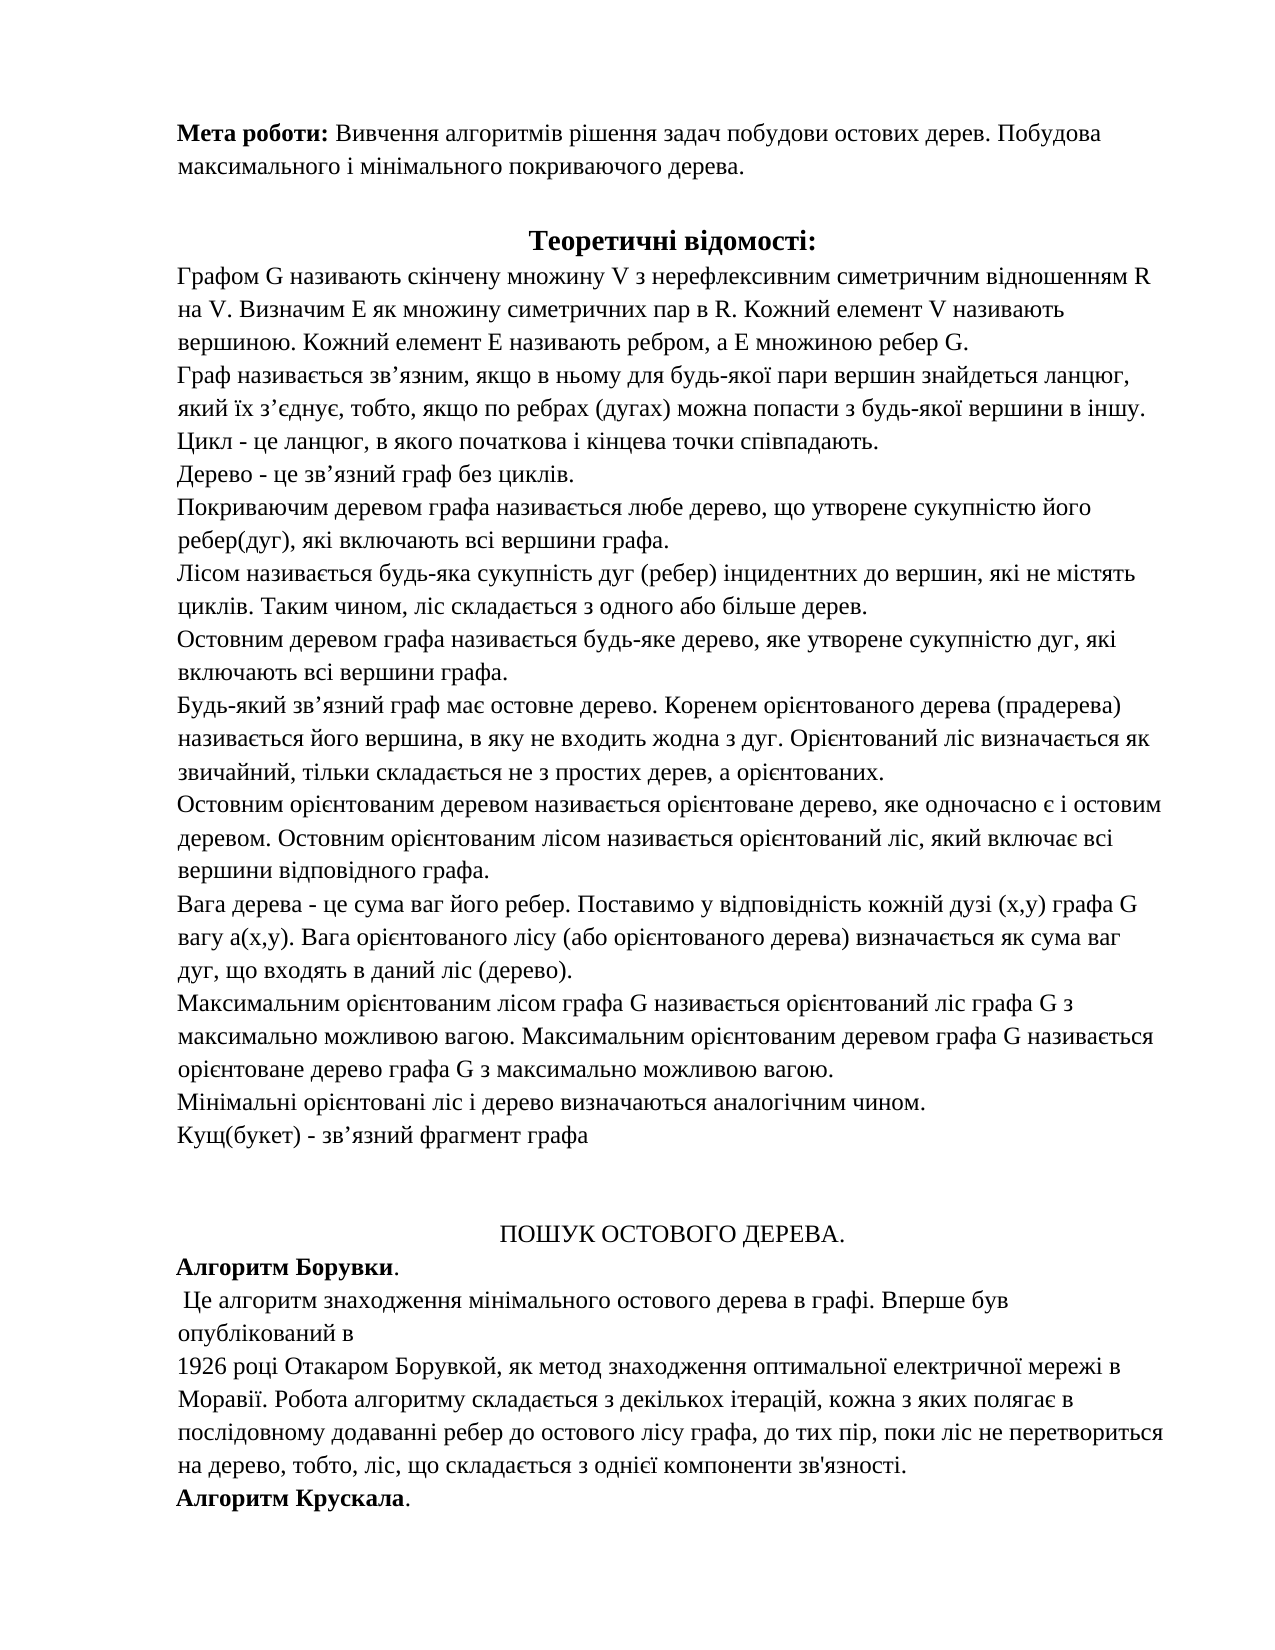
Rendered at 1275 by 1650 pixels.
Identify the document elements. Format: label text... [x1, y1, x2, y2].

text Граф називається зв’язним, якщо в ньому для будь-якої пари вершин знайдеться ланцюг, який їх з’єднує, тобто, якщо по ребрах (дугах) можна попасти з будь-якої вершини в іншу. [177, 360, 1169, 422]
text Покриваючим деревом графа називається любе дерево, що утворене сукупністю його ребер(дуг), які включають всі вершини графа. [177, 492, 1169, 554]
text Остовним орієнтованим деревом називається орієнтоване дерево, яке одночасно є і остовим деревом. Остовним орієнтованим лісом називається орієнтований ліс, який включає всі вершини відповідного графа. [177, 789, 1169, 884]
text 1926 році Отакаром Борувкой, як метод знаходження оптимальної електричної мережі в Моравії. Робота алгоритму складається з декількох ітерацій, кожна з яких полягає в послідовному додаванні ребер до остового лісу графа, до тих пір, поки ліс не перетвориться на дерево, тобто, ліс, що складається з однієї компоненти зв'язності. [177, 1351, 1169, 1479]
text Алгоритм Крускала. [176, 1483, 1186, 1512]
text Вага дерева - це сума ваг його ребер. Поставимо у відповідність кожній дузі (х,у) графа G вагу а(х,у). Вага орієнтованого лісу (або орієнтованого дерева) визначається як сума ваг дуг, що входять в даний ліс (дерево). [177, 889, 1169, 983]
text Теоретичні відомості: [177, 223, 1168, 256]
text Мінімальні орієнтовані ліс і дерево визначаються аналогічним чином. [177, 1087, 1169, 1116]
text ПОШУК ОСТОВОГО ДЕРЕВА. [177, 1219, 1168, 1248]
text Будь-який зв’язний граф має остовне дерево. Коренем орієнтованого дерева (прадерева) називається його вершина, в яку не входить жодна з дуг. Орієнтований ліс визначається як звичайний, тільки складається не з простих дерев, а орієнтованих. [177, 691, 1169, 785]
text Дерево - це зв’язний граф без циклів. [177, 459, 1169, 488]
text Лісом називається будь-яка сукупність дуг (ребер) інцидентних до вершин, які не містять циклів. Таким чином, ліс складається з одного або більше дерев. [177, 558, 1169, 620]
text Алгоритм Борувки. [176, 1252, 1186, 1281]
text Цикл - це ланцюг, в якого початкова і кінцева точки співпадають. [177, 426, 1169, 455]
text Остовним деревом графа називається будь-яке дерево, яке утворене сукупністю дуг, які включають всі вершини графа. [177, 624, 1169, 686]
text Це алгоритм знаходження мінімального остового дерева в графі. Вперше був опублікований в [177, 1285, 1169, 1347]
text Кущ(букет) - зв’язний фрагмент графа [177, 1120, 1169, 1148]
text Графом G називають скінчену множину V з нерефлексивним симетричним відношенням R на V. Визначим E як множину симетричних пар в R. Кожний елемент V називають вершиною. Кожний елемент Е називають ребром, а E множиною ребер G. [177, 261, 1169, 356]
text Максимальним орієнтованим лісом графа G називається орієнтований ліс графа G з максимально можливою вагою. Максимальним орієнтованим деревом графа G називається орієнтоване дерево графа G з максимально можливою вагою. [177, 988, 1169, 1082]
text Мета роботи: Вивчення алгоритмів рішення задач побудови остових дерев. Побудова максимального і мінімального покриваючого дерева. [177, 118, 1169, 180]
